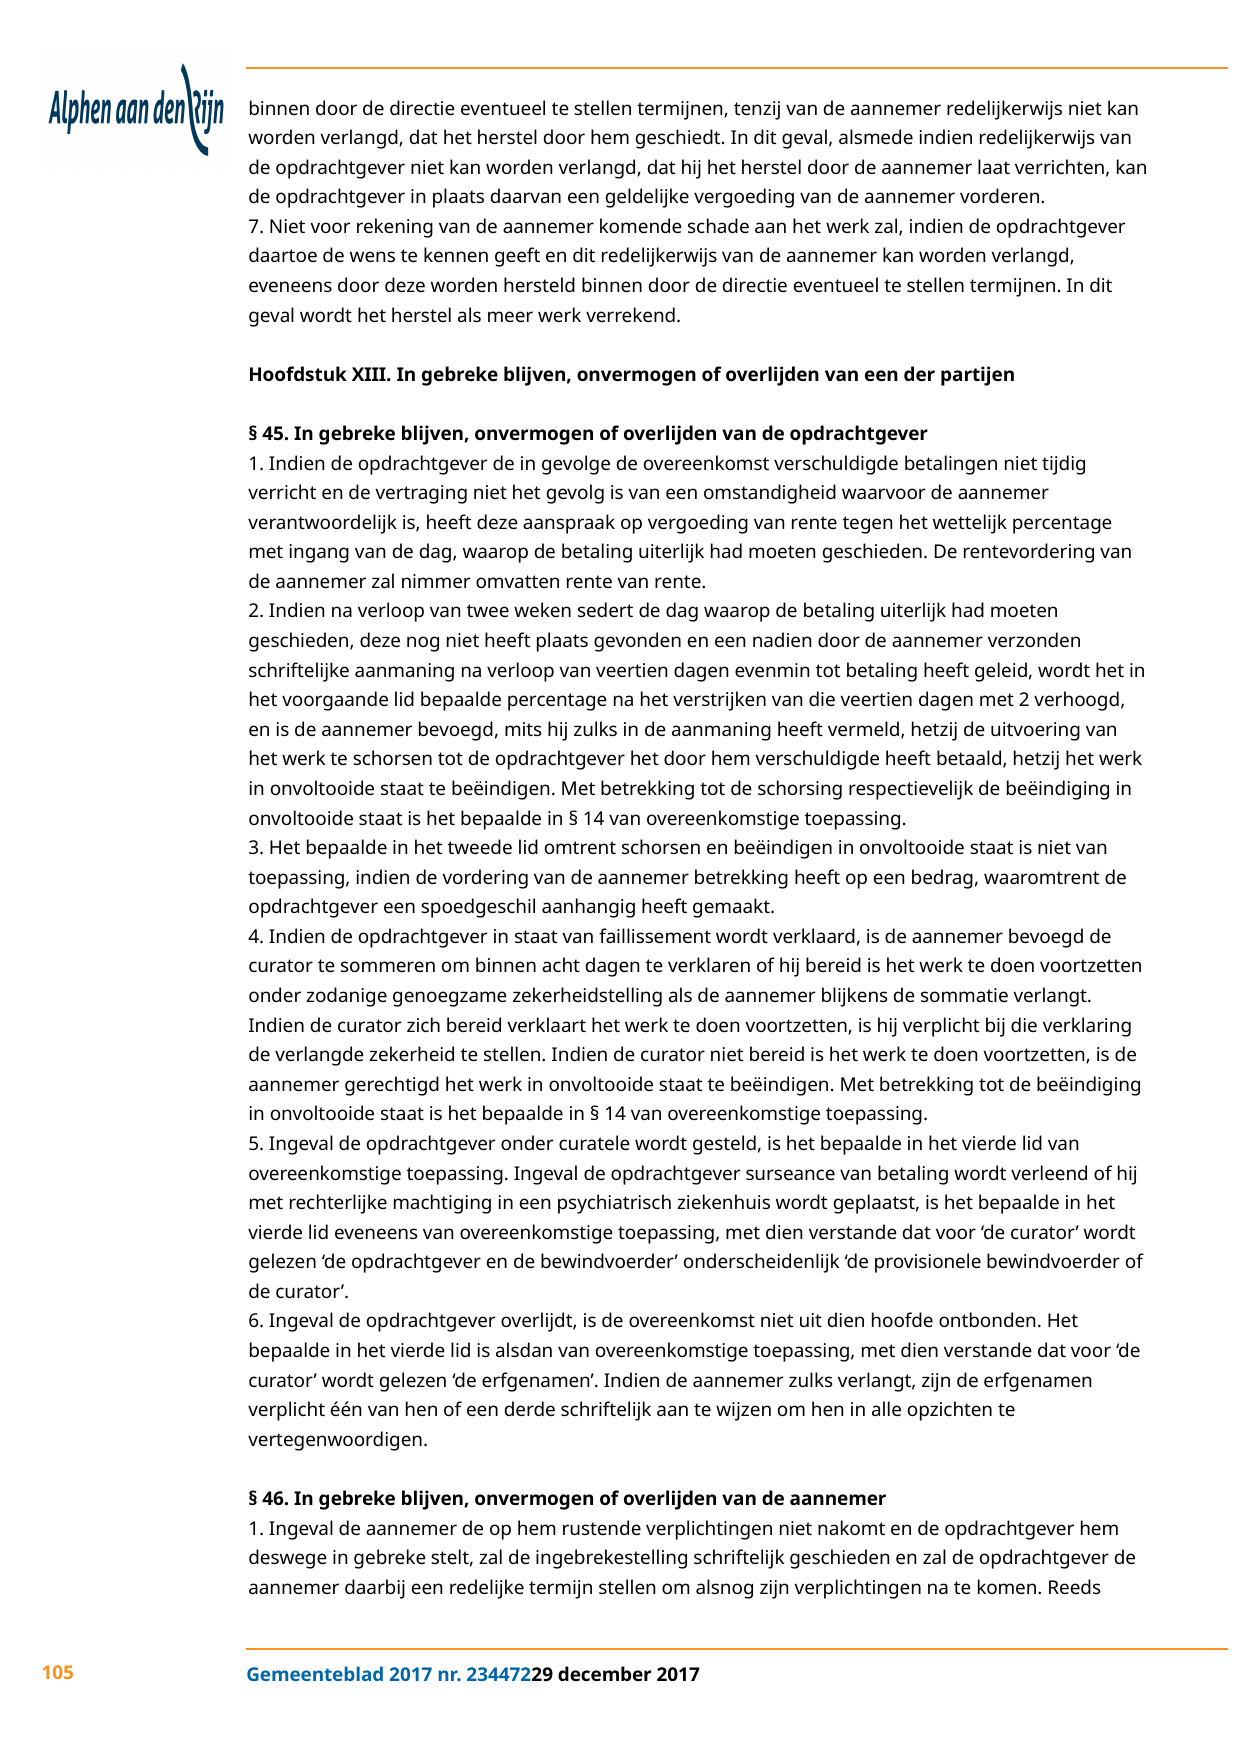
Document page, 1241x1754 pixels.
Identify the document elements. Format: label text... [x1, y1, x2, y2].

text 3. Het bepaalde in het tweede lid omtrent schorsen en beëindigen in onvoltooide staat is niet van toepassing, indien de vordering van de aannemer betrekking heeft op een bedrag, waaromtrent de opdrachtgever een spoedgeschil aanhangig heeft gemaakt. [248, 834, 1152, 919]
text 1. Ingeval de aannemer de op hem rustende verplichtingen niet nakomt en de opdrachtgever hem deswege in gebreke stelt, zal de ingebrekestelling schriftelijk geschieden en zal de opdrachtgever de aannemer daarbij een redelijke termijn stellen om alsnog zijn verplichtingen na te komen. Reeds [248, 1515, 1152, 1600]
text § 46. In gebreke blijven, onvermogen of overlijden van de aannemer [248, 1485, 1152, 1511]
text 7. Niet voor rekening van de aannemer komende schade aan het werk zal, indien de opdrachtgever daartoe de wens te kennen geeft en dit redelijkerwijs van de aannemer kan worden verlangd, eveneens door deze worden hersteld binnen door de directie eventueel te stellen termijnen. In dit geval wordt het herstel als meer werk verrekend. [248, 213, 1152, 328]
picture [41, 47, 231, 172]
text § 45. In gebreke blijven, onvermogen of overlijden van de opdrachtgever [248, 420, 1152, 446]
text Hoofdstuk XIII. In gebreke blijven, onvermogen of overlijden van een der partijen [248, 361, 1152, 387]
text 2. Indien na verloop van twee weken sedert de dag waarop de betaling uiterlijk had moeten geschieden, deze nog niet heeft plaats gevonden en een nadien door de aannemer verzonden schriftelijke aanmaning na verloop van veertien dagen evenmin tot betaling heeft geleid, wordt het in het voorgaande lid bepaalde percentage na het verstrijken van die veertien dagen met 2 verhoogd, en is de aannemer bevoegd, mits hij zulks in de aanmaning heeft vermeld, hetzij de uitvoering van het werk te schorsen tot de opdrachtgever het door hem verschuldigde heeft betaald, hetzij het werk in onvoltooide staat te beëindigen. Met betrekking tot de schorsing respectievelijk de beëindiging in onvoltooide staat is het bepaalde in § 14 van overeenkomstige toepassing. [248, 598, 1152, 831]
text 6. Ingeval de opdrachtgever overlijdt, is de overeenkomst niet uit dien hoofde ontbonden. Het bepaalde in het vierde lid is alsdan van overeenkomstige toepassing, met dien verstande dat voor ‘de curator’ wordt gelezen ‘de erfgenamen’. Indien de aannemer zulks verlangt, zijn de erfgenamen verplicht één van hen of een derde schriftelijk aan te wijzen om hen in alle opzichten te vertegenwoordigen. [248, 1308, 1152, 1452]
text 4. Indien de opdrachtgever in staat van faillissement wordt verklaard, is de aannemer bevoegd de curator te sommeren om binnen acht dagen te verklaren of hij bereid is het werk te doen voortzetten onder zodanige genoegzame zekerheidstelling als de aannemer blijkens de sommatie verlangt. Indien de curator zich bereid verklaart het werk te doen voortzetten, is hij verplicht bij die verklaring de verlangde zekerheid te stellen. Indien de curator niet bereid is het werk te doen voortzetten, is de aannemer gerechtigd het werk in onvoltooide staat te beëindigen. Met betrekking tot de beëindiging in onvoltooide staat is het bepaalde in § 14 van overeenkomstige toepassing. [248, 923, 1152, 1126]
text 5. Ingeval de opdrachtgever onder curatele wordt gesteld, is het bepaalde in het vierde lid van overeenkomstige toepassing. Ingeval de opdrachtgever surseance van betaling wordt verleend of hij met rechterlijke machtiging in een psychiatrisch ziekenhuis wordt geplaatst, is het bepaalde in het vierde lid eveneens van overeenkomstige toepassing, met dien verstande dat voor ‘de curator’ wordt gelezen ‘de opdrachtgever en de bewindvoerder’ onderscheidenlijk ‘de provisionele bewindvoerder of de curator’. [248, 1130, 1152, 1304]
text binnen door de directie eventueel te stellen termijnen, tenzij van de aannemer redelijkerwijs niet kan worden verlangd, dat het herstel door hem geschiedt. In dit geval, alsmede indien redelijkerwijs van de opdrachtgever niet kan worden verlangd, dat hij het herstel door de aannemer laat verrichten, kan de opdrachtgever in plaats daarvan een geldelijke vergoeding van de aannemer vorderen. [248, 95, 1152, 209]
text 1. Indien de opdrachtgever de in gevolge de overeenkomst verschuldigde betalingen niet tijdig verricht en de vertraging niet het gevolg is van een omstandigheid waarvoor de aannemer verantwoordelijk is, heeft deze aanspraak op vergoeding van rente tegen het wettelijk percentage met ingang van de dag, waarop de betaling uiterlijk had moeten geschieden. De rentevordering van de aannemer zal nimmer omvatten rente van rente. [248, 450, 1152, 594]
